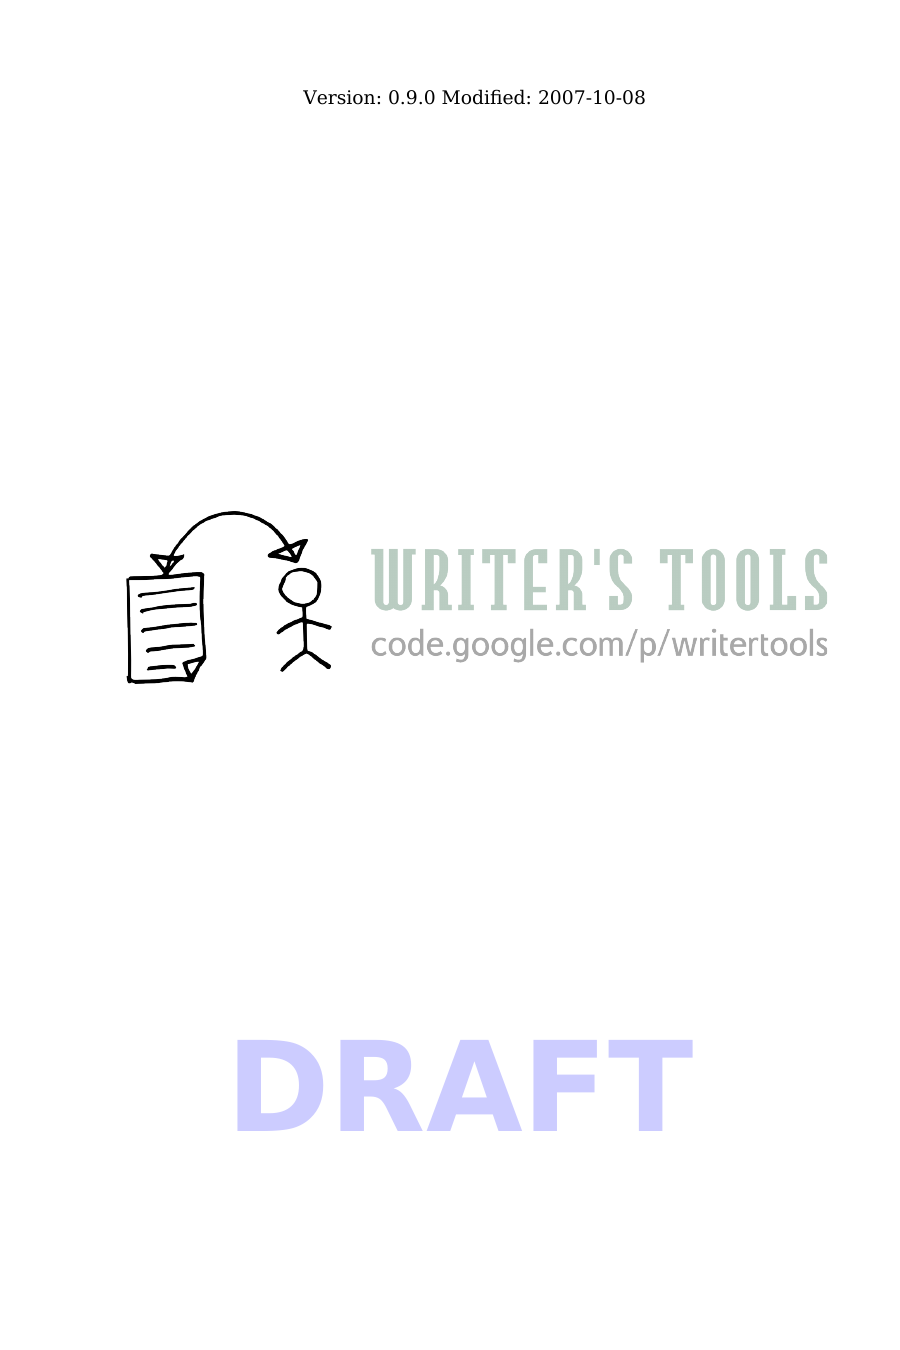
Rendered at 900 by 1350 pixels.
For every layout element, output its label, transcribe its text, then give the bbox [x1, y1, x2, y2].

list Version: 0.9.0 Modified: 2007-10-08 [124, 87, 825, 109]
picture [126, 511, 828, 684]
text DRAFT [226, 1016, 700, 1161]
